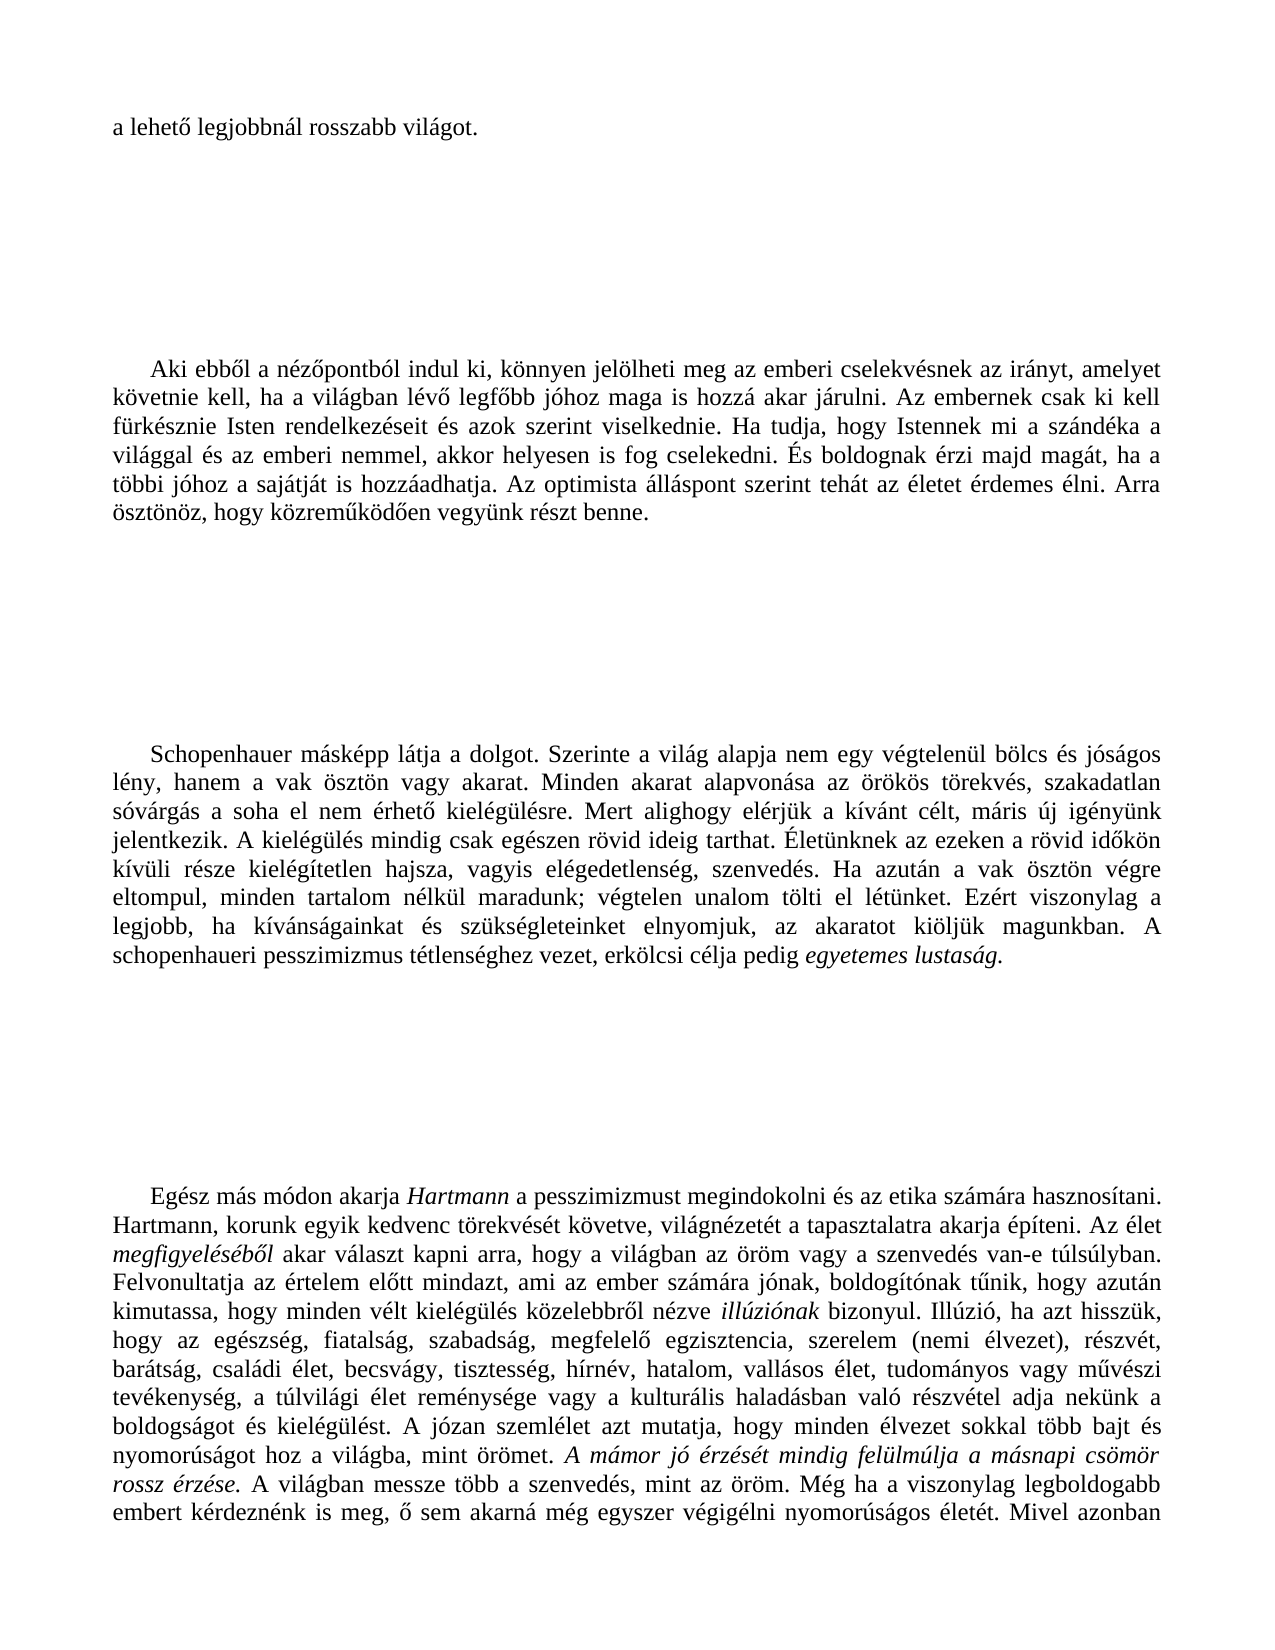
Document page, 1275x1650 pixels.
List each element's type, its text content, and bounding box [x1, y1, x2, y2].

text Egész más módon akarja Hartmann a pesszimizmust megindokolni és az etika számára hasznosítani. Hartmann, korunk egyik kedvenc törekvését követve, világnézetét a tapasztalatra akarja építeni. Az élet megfigyeléséből akar választ kapni arra, hogy a világban az öröm vagy a szenvedés van-e túlsúlyban. Felvonultatja az értelem előtt mindazt, ami az ember számára jónak, boldogítónak tűnik, hogy azután kimutassa, hogy minden vélt kielégülés közelebbről nézve illúziónak bizonyul. Illúzió, ha azt hisszük, hogy az egészség, fiatalság, szabadság, megfelelő egzisztencia, szerelem (nemi élvezet), részvét, barátság, családi élet, becsvágy, tisztesség, hírnév, hatalom, vallásos élet, tudományos vagy művészi tevékenység, a túlvilági élet reménysége vagy a kulturális haladásban való részvétel adja nekünk a boldogságot és kielégülést. A józan szemlélet azt mutatja, hogy minden élvezet sokkal több bajt és nyomorúságot hoz a világba, mint örömet. A mámor jó érzését mindig felülmúlja a másnapi csömör rossz érzése. A világban messze több a szenvedés, mint az öröm. Még ha a viszonylag legboldogabb embert kérdeznénk is meg, ő sem akarná még egyszer végigélni nyomorúságos életét. Mivel azonban [112, 1181, 1162, 1526]
text a lehető legjobbnál rosszabb világot. [112, 112, 1162, 141]
text Aki ebből a nézőpontból indul ki, könnyen jelölheti meg az emberi cselekvésnek az irányt, amelyet követnie kell, ha a világban lévő legfőbb jóhoz maga is hozzá akar járulni. Az embernek csak ki kell fürkésznie Isten rendelkezéseit és azok szerint viselkednie. Ha tudja, hogy Istennek mi a szándéka a világgal és az emberi nemmel, akkor helyesen is fog cselekedni. És boldognak érzi majd magát, ha a többi jóhoz a sajátját is hozzáadhatja. Az optimista álláspont szerint tehát az életet érdemes élni. Arra ösztönöz, hogy közreműködően vegyünk részt benne. [112, 354, 1162, 526]
text Schopenhauer másképp látja a dolgot. Szerinte a világ alapja nem egy végtelenül bölcs és jóságos lény, hanem a vak ösztön vagy akarat. Minden akarat alapvonása az örökös törekvés, szakadatlan sóvárgás a soha el nem érhető kielégülésre. Mert alighogy elérjük a kívánt célt, máris új igényünk jelentkezik. A kielégülés mindig csak egészen rövid ideig tarthat. Életünknek az ezeken a rövid időkön kívüli része kielégítetlen hajsza, vagyis elégedetlenség, szenvedés. Ha azután a vak ösztön végre eltompul, minden tartalom nélkül maradunk; végtelen unalom tölti el létünket. Ezért viszonylag a legjobb, ha kívánságainkat és szükségleteinket elnyomjuk, az akaratot kiöljük magunkban. A schopenhaueri pesszimizmus tétlenséghez vezet, erkölcsi célja pedig egyetemes lustaság. [112, 739, 1162, 969]
